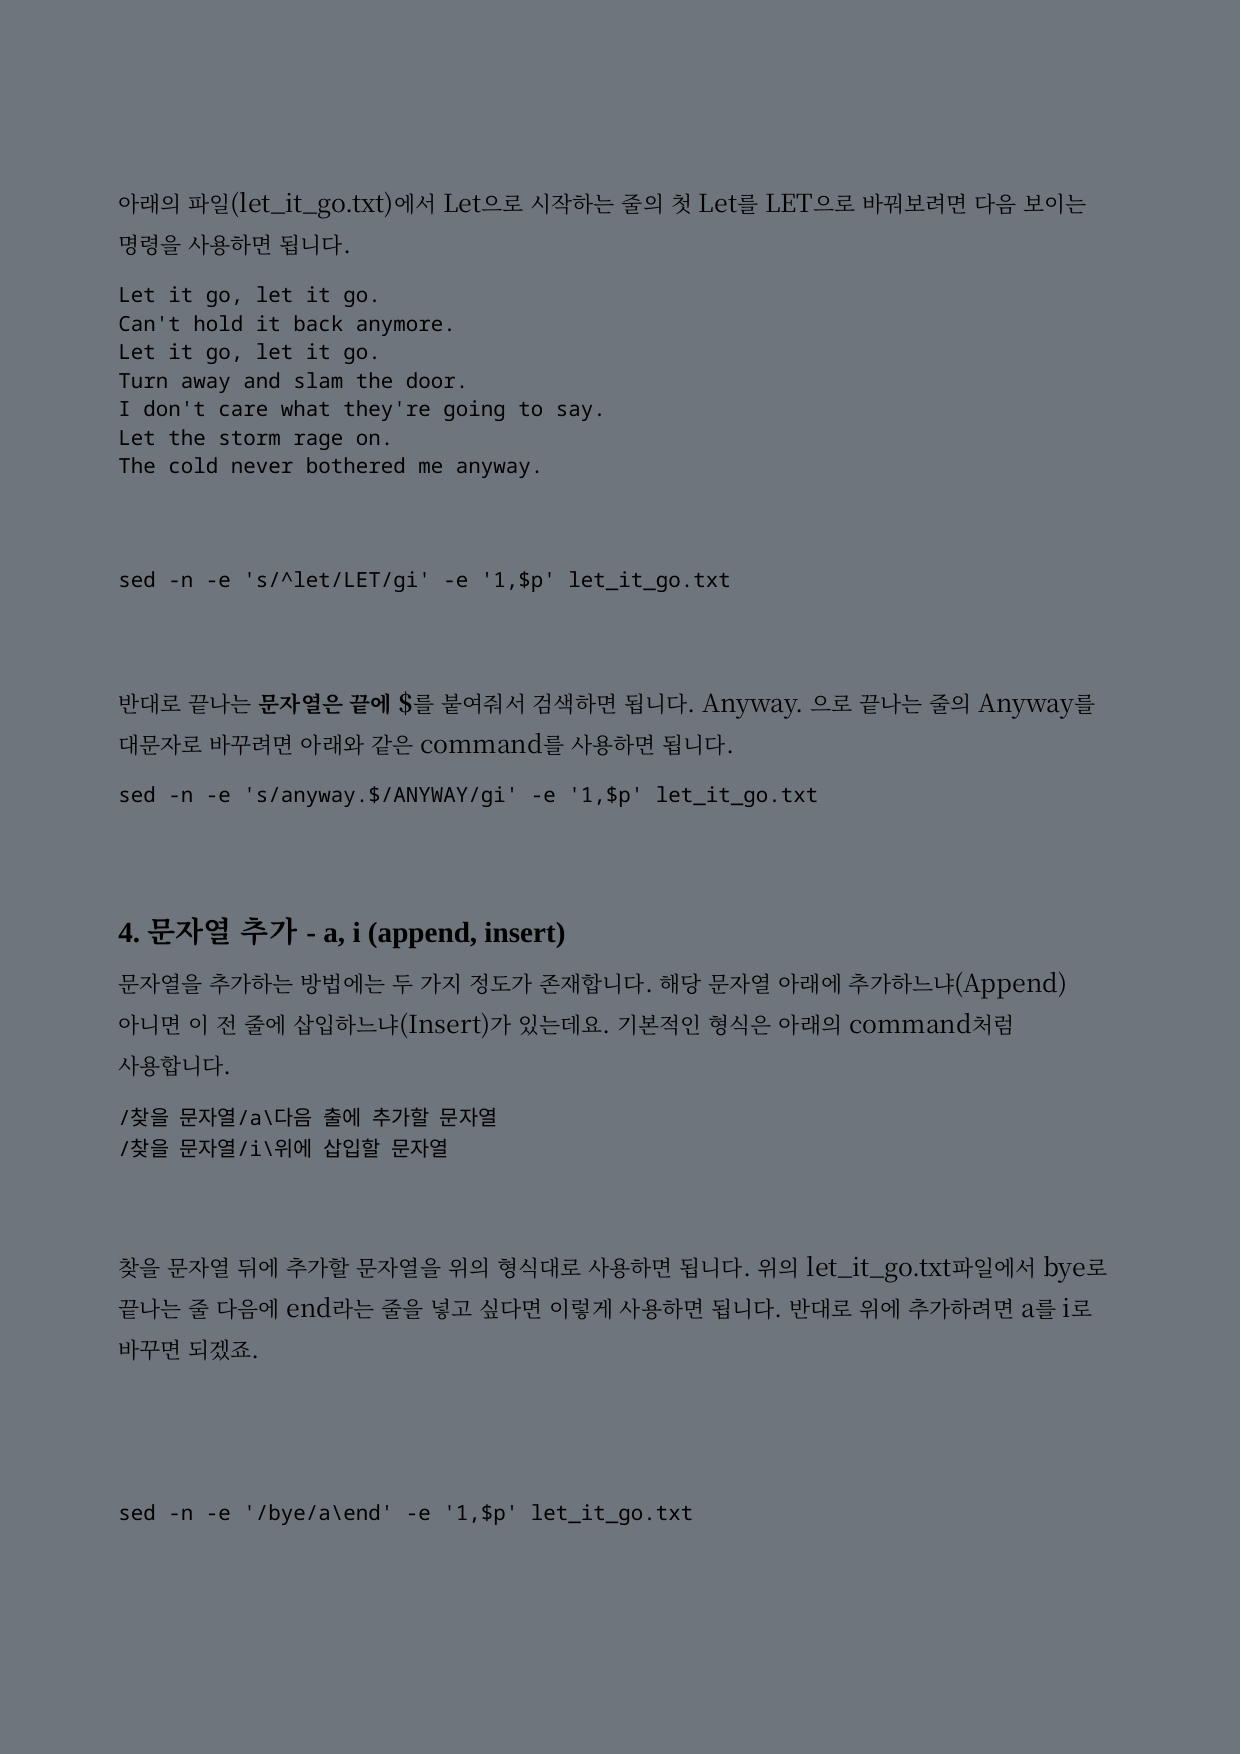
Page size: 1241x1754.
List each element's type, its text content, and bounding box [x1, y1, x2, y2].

text sed -n -e 's/anyway.$/ANYWAY/gi' -e '1,$p' let_it_go.txt [118, 781, 1122, 809]
text sed -n -e '/bye/a\end' -e '1,$p' let_it_go.txt [118, 1498, 1122, 1526]
text 반대로 끝나는 문자열은 끝에 $를 붙여줘서 검색하면 됩니다. Anyway. 으로 끝나는 줄의 Anyway를 대문자로 바꾸려면 아래와 같은 command를 사용하면 됩니다. [118, 683, 1122, 761]
text The cold never bothered me anyway. [118, 451, 1122, 480]
text Let it go, let it go. [118, 337, 1122, 366]
text Can't hold it back anymore. [118, 309, 1122, 337]
text /찾을 문자열/a\다음 출에 추가할 문자열 [118, 1102, 1122, 1132]
subtitle 4. 문자열 추가 - a, i (append, insert) [118, 909, 1122, 951]
text Let it go, let it go. [118, 281, 1122, 309]
text I don't care what they're going to say. [118, 394, 1122, 423]
text 문자열을 추가하는 방법에는 두 가지 정도가 존재합니다. 해당 문자열 아래에 추가하느냐(Append) 아니면 이 전 줄에 삽입하느냐(Insert)가 있는데요. 기본적인 형식은 아래의 command처럼 사용합니다. [118, 963, 1122, 1082]
text /찾을 문자열/i\위에 삽입할 문자열 [118, 1132, 1122, 1162]
text 아래의 파일(let_it_go.txt)에서 Let으로 시작하는 줄의 첫 Let를 LET으로 바꿔보려면 다음 보이는 명령을 사용하면 됩니다. [118, 183, 1122, 261]
text Let the storm rage on. [118, 423, 1122, 451]
text 찾을 문자열 뒤에 추가할 문자열을 위의 형식대로 사용하면 됩니다. 위의 let_it_go.txt파일에서 bye로 끝나는 줄 다음에 end라는 줄을 넣고 싶다면 이렇게 사용하면 됩니다. 반대로 위에 추가하려면 a를 i로 바꾸면 되겠죠. [118, 1248, 1122, 1366]
text sed -n -e 's/^let/LET/gi' -e '1,$p' let_it_go.txt [118, 565, 1122, 593]
text Turn away and slam the door. [118, 366, 1122, 394]
